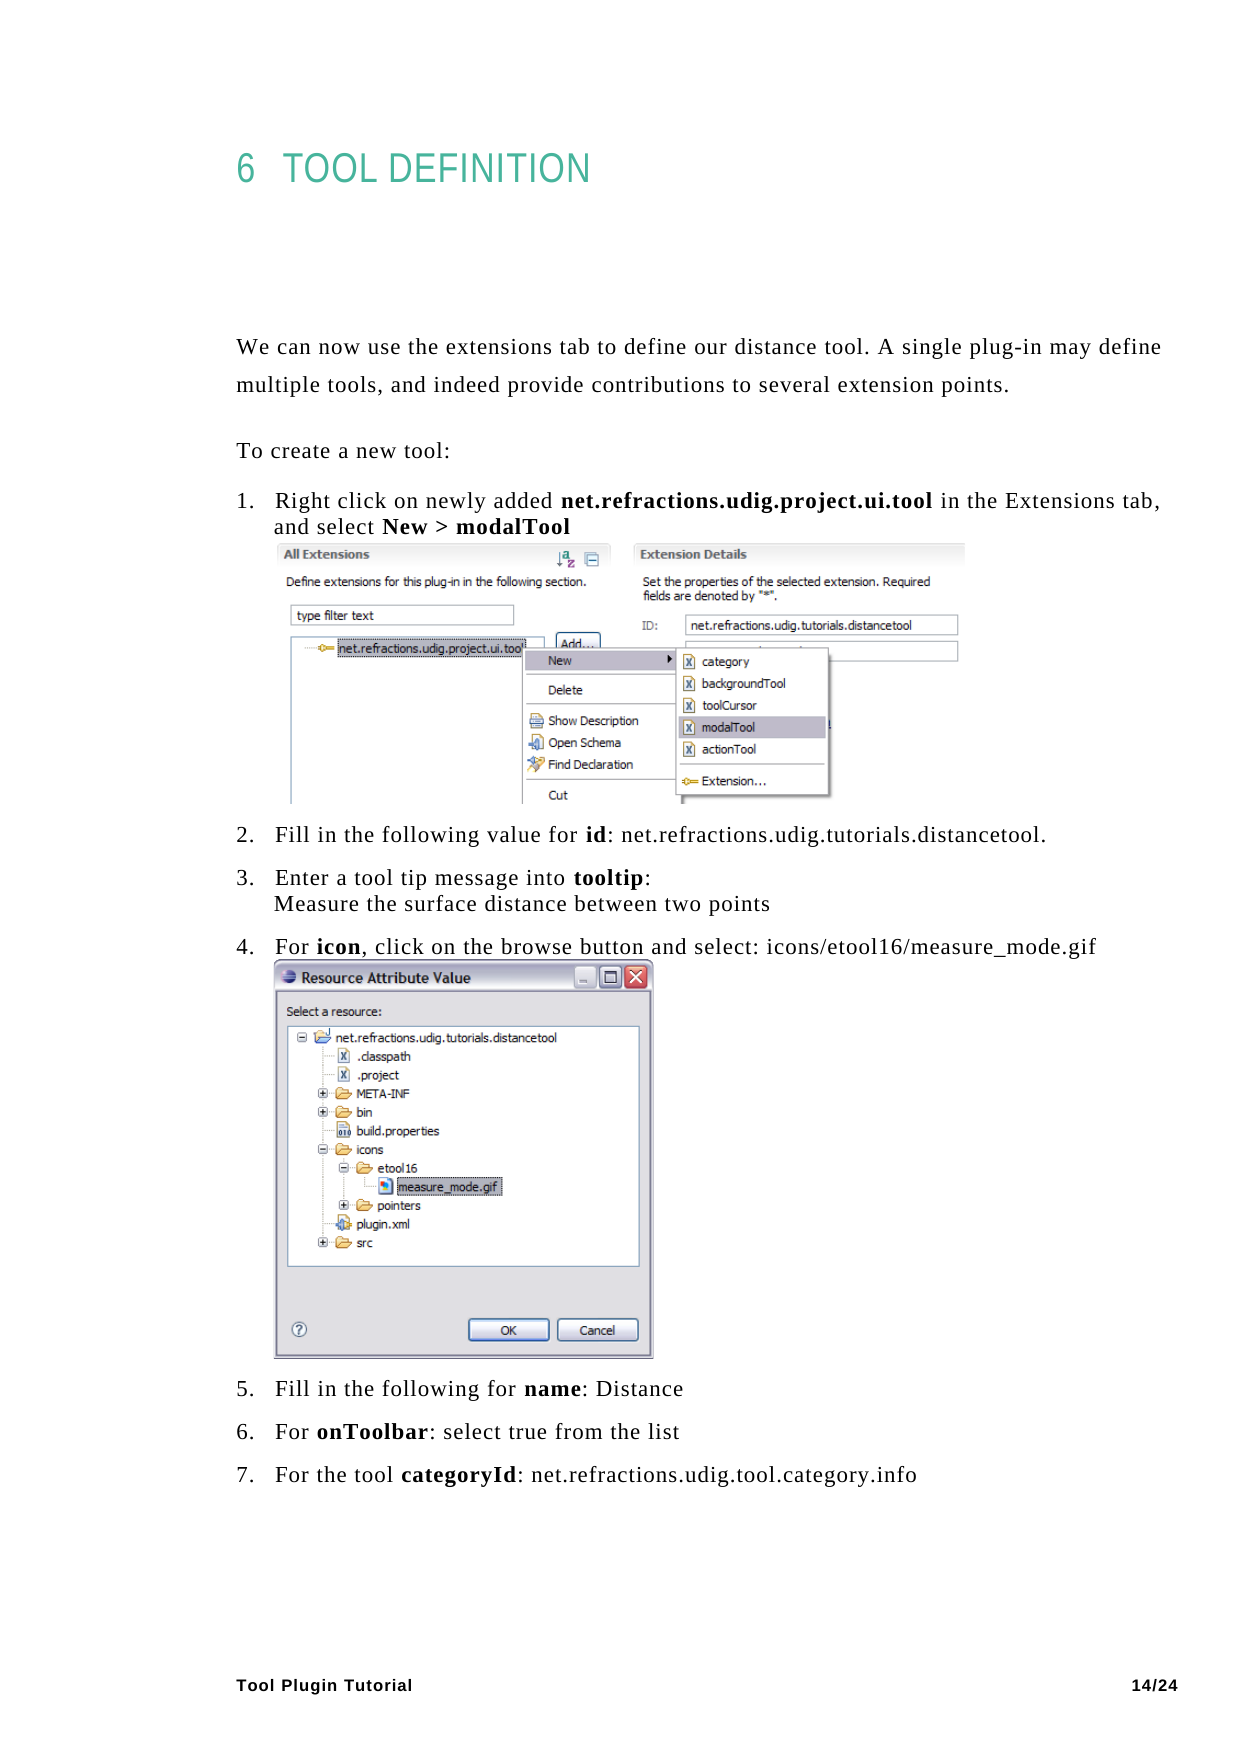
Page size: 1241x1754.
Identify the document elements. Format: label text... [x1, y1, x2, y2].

list For onToolbar: select true from the list [236, 1418, 1181, 1445]
list Enter a tool tip message into tooltip: Measure the surface distance between two points [236, 864, 1181, 916]
list For icon, click on the browse button and select: icons/etool16/measure_mode.gif [236, 933, 1181, 959]
list Fill in the following value for id: net.refractions.udig.tutorials.distancetool. [236, 821, 1181, 847]
subtitle Tool Definition [236, 143, 1181, 191]
picture [273, 539, 966, 804]
list For the tool categoryId: net.refractions.udig.tool.category.info [236, 1461, 1181, 1488]
text To create a new tool: [236, 426, 1181, 464]
list Right click on newly added net.refractions.udig.project.ui.tool in the Extensions tab, and select New > modalTool [236, 487, 1181, 539]
text We can now use the extensions tab to define our distance tool. A single plug-in may define multiple tools, and indeed provide contributions to several extension points. [236, 322, 1181, 397]
list Fill in the following for name: Distance [236, 1375, 1181, 1402]
picture [273, 959, 654, 1359]
